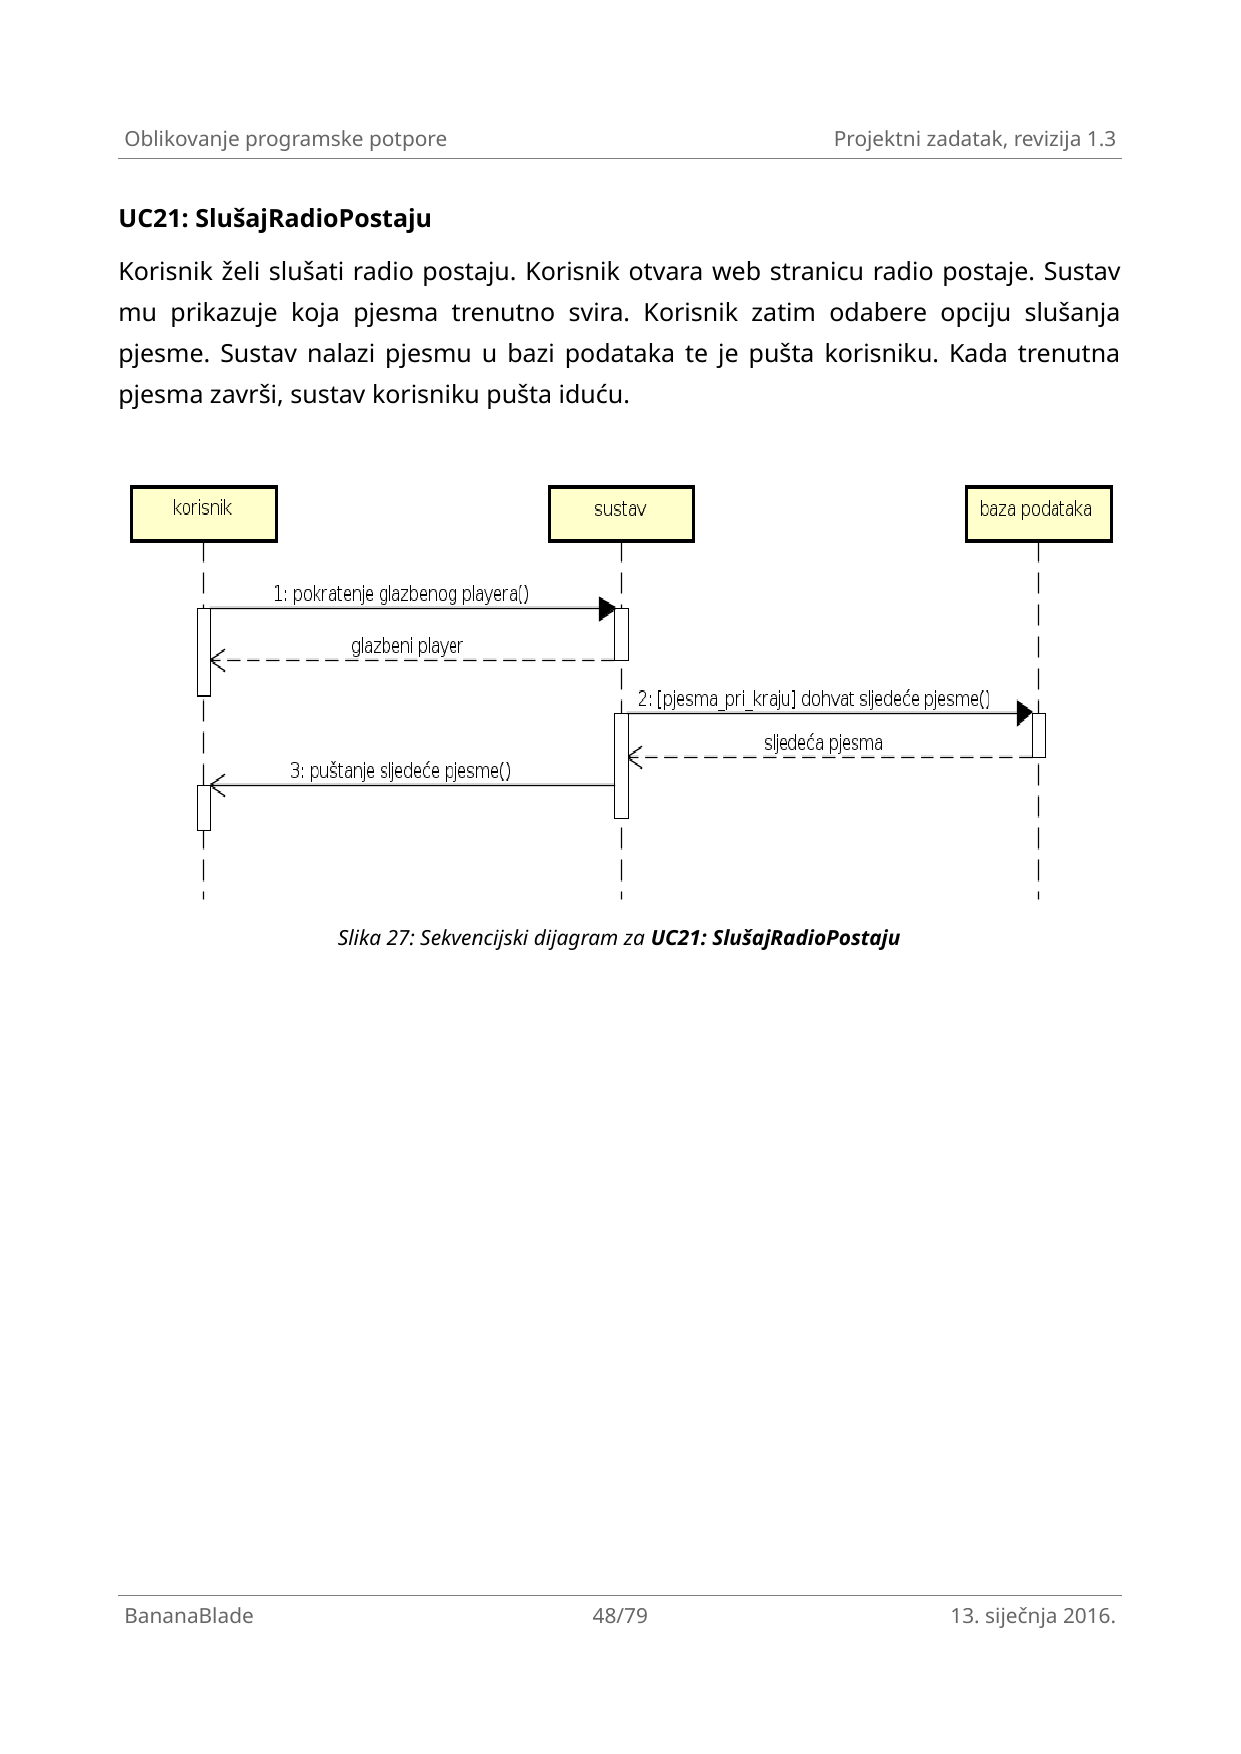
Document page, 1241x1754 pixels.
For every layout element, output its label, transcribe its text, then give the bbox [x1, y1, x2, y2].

picture [118, 470, 1123, 918]
text Korisnik želi slušati radio postaju. Korisnik otvara web stranicu radio postaje. Sustav mu prikazuje koja pjesma trenutno svira. Korisnik zatim odabere opciju slušanja pjesme. Sustav nalazi pjesmu u bazi podataka te je pušta korisniku. Kada trenutna pjesma završi, sustav korisniku pušta iduću. [118, 254, 1122, 410]
subtitle UC21: SlušajRadioPostaju [118, 201, 1122, 234]
text Slika 27: Sekvencijski dijagram za UC21: SlušajRadioPostaju [118, 918, 1122, 952]
